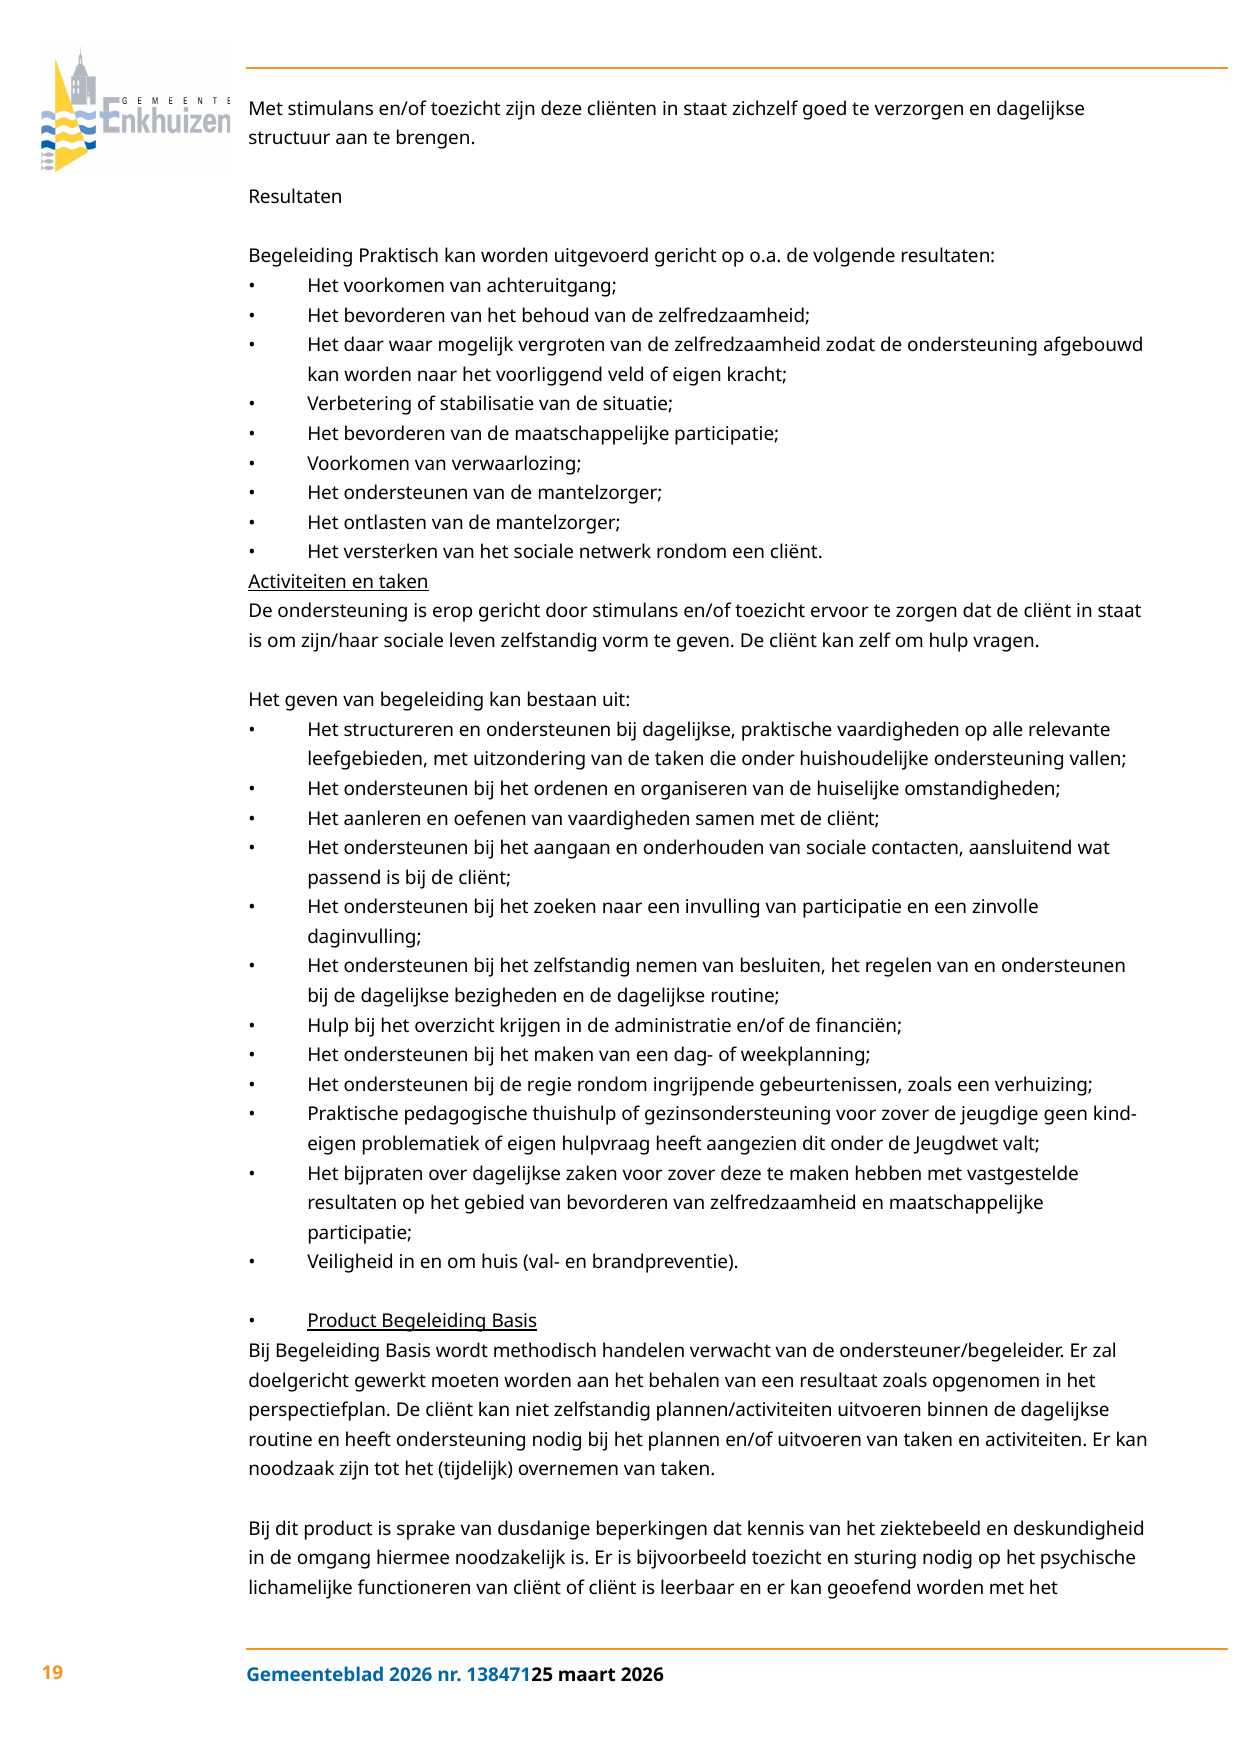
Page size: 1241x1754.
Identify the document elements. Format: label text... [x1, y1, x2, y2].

list Het ondersteunen van de mantelzorger; [248, 479, 1152, 505]
list Het ondersteunen bij het ordenen en organiseren van de huiselijke omstandigheden; [248, 775, 1152, 801]
list Het ontlasten van de mantelzorger; [248, 509, 1152, 535]
text Resultaten [248, 183, 1152, 209]
list Het voorkomen van achteruitgang; [248, 272, 1152, 298]
text Begeleiding Praktisch kan worden uitgevoerd gericht op o.a. de volgende resultaten: [248, 243, 1152, 268]
list Het ondersteunen bij de regie rondom ingrijpende gebeurtenissen, zoals een verhuizing; [248, 1071, 1152, 1097]
list Het bijpraten over dagelijkse zaken voor zover deze te maken hebben met vastgestelde resultaten op het gebied van bevorderen van zelfredzaamheid en maatschappelijke participatie; [248, 1160, 1152, 1245]
picture [41, 47, 231, 172]
list Product Begeleiding Basis [248, 1308, 1152, 1333]
list Het bevorderen van de maatschappelijke participatie; [248, 420, 1152, 446]
list Het ondersteunen bij het aangaan en onderhouden van sociale contacten, aansluitend wat passend is bij de cliënt; [248, 834, 1152, 890]
list Voorkomen van verwaarlozing; [248, 450, 1152, 476]
list Het daar waar mogelijk vergroten van de zelfredzaamheid zodat de ondersteuning afgebouwd kan worden naar het voorliggend veld of eigen kracht; [248, 331, 1152, 387]
list Het ondersteunen bij het zelfstandig nemen van besluiten, het regelen van en ondersteunen bij de dagelijkse bezigheden en de dagelijkse routine; [248, 953, 1152, 1008]
list Het structureren en ondersteunen bij dagelijkse, praktische vaardigheden op alle relevante leefgebieden, met uitzondering van de taken die onder huishoudelijke ondersteuning vallen; [248, 716, 1152, 771]
text Het geven van begeleiding kan bestaan uit: [248, 686, 1152, 712]
list Het ondersteunen bij het maken van een dag- of weekplanning; [248, 1041, 1152, 1067]
list Het ondersteunen bij het zoeken naar een invulling van participatie en een zinvolle daginvulling; [248, 893, 1152, 949]
list Het versterken van het sociale netwerk rondom een cliënt. [248, 538, 1152, 564]
text Activiteiten en taken [248, 568, 1152, 594]
list Praktische pedagogische thuishulp of gezinsondersteuning voor zover de jeugdige geen kind-eigen problematiek of eigen hulpvraag heeft aangezien dit onder de Jeugdwet valt; [248, 1101, 1152, 1156]
list Het bevorderen van het behoud van de zelfredzaamheid; [248, 302, 1152, 328]
text De ondersteuning is erop gericht door stimulans en/of toezicht ervoor te zorgen dat de cliënt in staat is om zijn/haar sociale leven zelfstandig vorm te geven. De cliënt kan zelf om hulp vragen. [248, 598, 1152, 653]
list Verbetering of stabilisatie van de situatie; [248, 391, 1152, 416]
list Het aanleren en oefenen van vaardigheden samen met de cliënt; [248, 805, 1152, 831]
list Hulp bij het overzicht krijgen in de administratie en/of de financiën; [248, 1012, 1152, 1038]
text Bij dit product is sprake van dusdanige beperkingen dat kennis van het ziektebeeld en deskundigheid in de omgang hiermee noodzakelijk is. Er is bijvoorbeeld toezicht en sturing nodig op het psychische lichamelijke functioneren van cliënt of cliënt is leerbaar en er kan geoefend worden met het [248, 1515, 1152, 1600]
text Met stimulans en/of toezicht zijn deze cliënten in staat zichzelf goed te verzorgen en dagelijkse structuur aan te brengen. [248, 95, 1152, 150]
list Veiligheid in en om huis (val- en brandpreventie). [248, 1248, 1152, 1274]
text Bij Begeleiding Basis wordt methodisch handelen verwacht van de ondersteuner/begeleider. Er zal doelgericht gewerkt moeten worden aan het behalen van een resultaat zoals opgenomen in het perspectiefplan. De cliënt kan niet zelfstandig plannen/activiteiten uitvoeren binnen de dagelijkse routine en heeft ondersteuning nodig bij het plannen en/of uitvoeren van taken en activiteiten. Er kan noodzaak zijn tot het (tijdelijk) overnemen van taken. [248, 1337, 1152, 1481]
